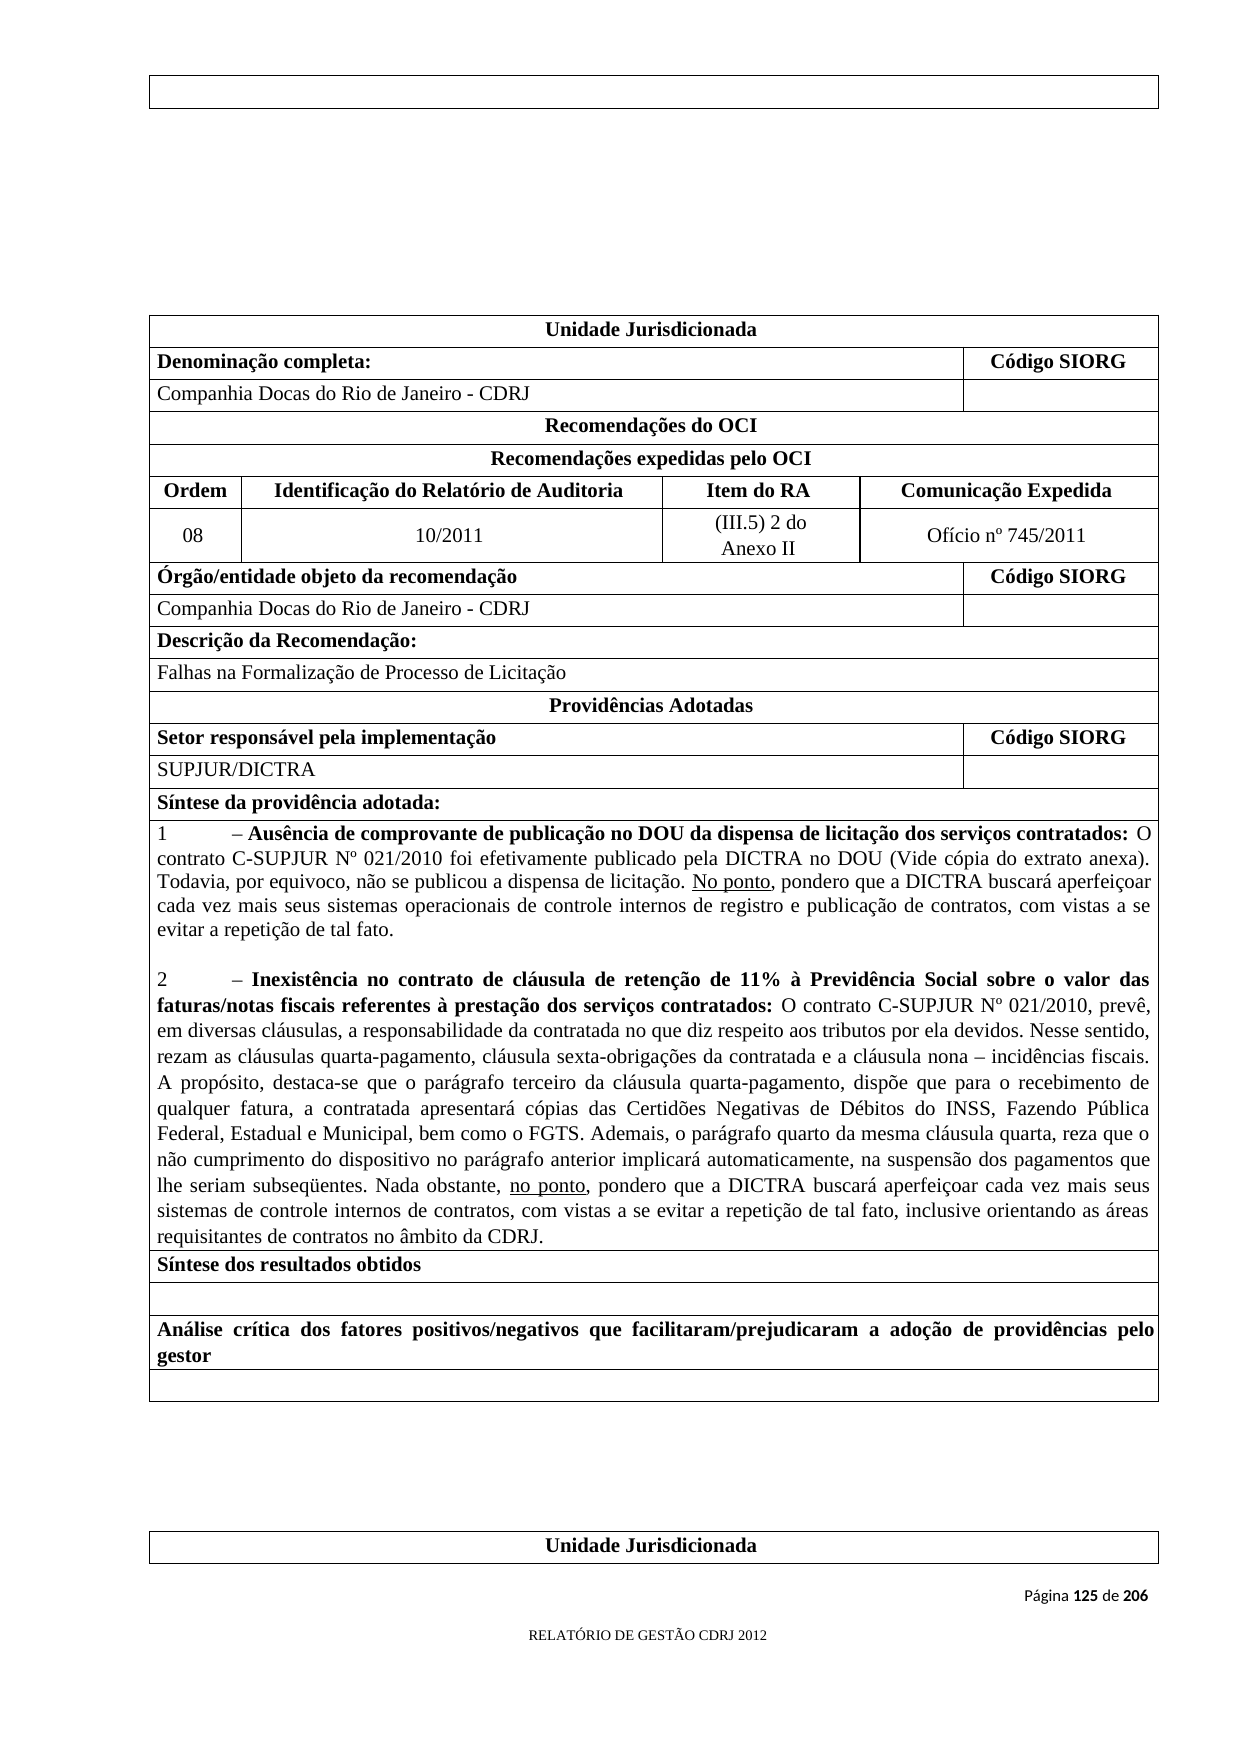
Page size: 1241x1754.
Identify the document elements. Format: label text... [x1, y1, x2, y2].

table_cell Companhia Docas do Rio de Janeiro - CDRJ [150, 380, 963, 411]
table_cell Código SIORG [964, 563, 1158, 594]
table_header Unidade Jurisdicionada [150, 316, 1158, 347]
table_cell Comunicação Expedida [861, 477, 1158, 508]
table_cell 08 [150, 509, 241, 562]
table_cell Identificação do Relatório de Auditoria [242, 477, 662, 508]
table_cell Descrição da Recomendação: [150, 627, 1158, 658]
table_cell [964, 380, 1158, 411]
table_cell Ofício nº 745/2011 [861, 509, 1158, 562]
table_cell Síntese da providência adotada: [150, 789, 1158, 820]
table_cell [150, 76, 1158, 108]
table_cell – Ausência de comprovante de publicação no DOU da dispensa de licitação dos serviços contratados: O contrato C-SUPJUR Nº 021/2010 foi efetivamente publicado pela DICTRA no DOU (Vide cópia do extrato anexa). Todavia, por equivoco, não se publicou a dispensa de licitação. No ponto, pondero que a DICTRA buscará aperfeiçoar cada vez mais seus sistemas operacionais de controle internos de registro e publicação de contratos, com vistas a se evitar a repetição de tal fato. – Inexistência no contrato de cláusula de retenção de 11% à Previdência Social sobre o valor das faturas/notas fiscais referentes à prestação dos serviços contratados: O contrato C-SUPJUR Nº 021/2010, prevê, em diversas cláusulas, a responsabilidade da contratada no que diz respeito aos tributos por ela devidos. Nesse sentido, rezam as cláusulas quarta-pagamento, cláusula sexta-obrigações da contratada e a cláusula nona – incidências fiscais. A propósito, destaca-se que o parágrafo terceiro da cláusula quarta-pagamento, dispõe que para o recebimento de qualquer fatura, a contratada apresentará cópias das Certidões Negativas de Débitos do INSS, Fazendo Pública Federal, Estadual e Municipal, bem como o FGTS. Ademais, o parágrafo quarto da mesma cláusula quarta, reza que o não cumprimento do dispositivo no parágrafo anterior implicará automaticamente, na suspensão dos pagamentos que lhe seriam subseqüentes. Nada obstante, no ponto, pondero que a DICTRA buscará aperfeiçoar cada vez mais seus sistemas de controle internos de contratos, com vistas a se evitar a repetição de tal fato, inclusive orientando as áreas requisitantes de contratos no âmbito da CDRJ. [150, 821, 1158, 1250]
table_cell SUPJUR/DICTRA [150, 756, 963, 788]
table_cell [150, 1283, 1158, 1315]
table_cell Item do RA [663, 477, 859, 508]
table_cell Código SIORG [964, 724, 1158, 755]
table_cell [964, 756, 1158, 788]
table_cell Código SIORG [964, 348, 1158, 379]
table_cell Providências Adotadas [150, 692, 1158, 723]
table_cell [150, 1370, 1158, 1401]
table_cell Denominação completa: [150, 348, 963, 379]
table_cell Falhas na Formalização de Processo de Licitação [150, 659, 1158, 691]
table_cell 10/2011 [242, 509, 662, 562]
table_cell Setor responsável pela implementação [150, 724, 963, 755]
table_header Unidade Jurisdicionada [150, 1532, 1158, 1563]
table_cell (III.5) 2 do Anexo II [663, 509, 859, 562]
table_cell Síntese dos resultados obtidos [150, 1251, 1158, 1282]
table_cell Recomendações expedidas pelo OCI [150, 445, 1158, 476]
table_cell Órgão/entidade objeto da recomendação [150, 563, 963, 594]
table_cell [964, 595, 1158, 626]
table_cell Análise crítica dos fatores positivos/negativos que facilitaram/prejudicaram a adoção de providências pelo gestor [150, 1316, 1158, 1369]
table_cell Companhia Docas do Rio de Janeiro - CDRJ [150, 595, 963, 626]
table_cell Recomendações do OCI [150, 412, 1158, 443]
table_cell Ordem [150, 477, 241, 508]
